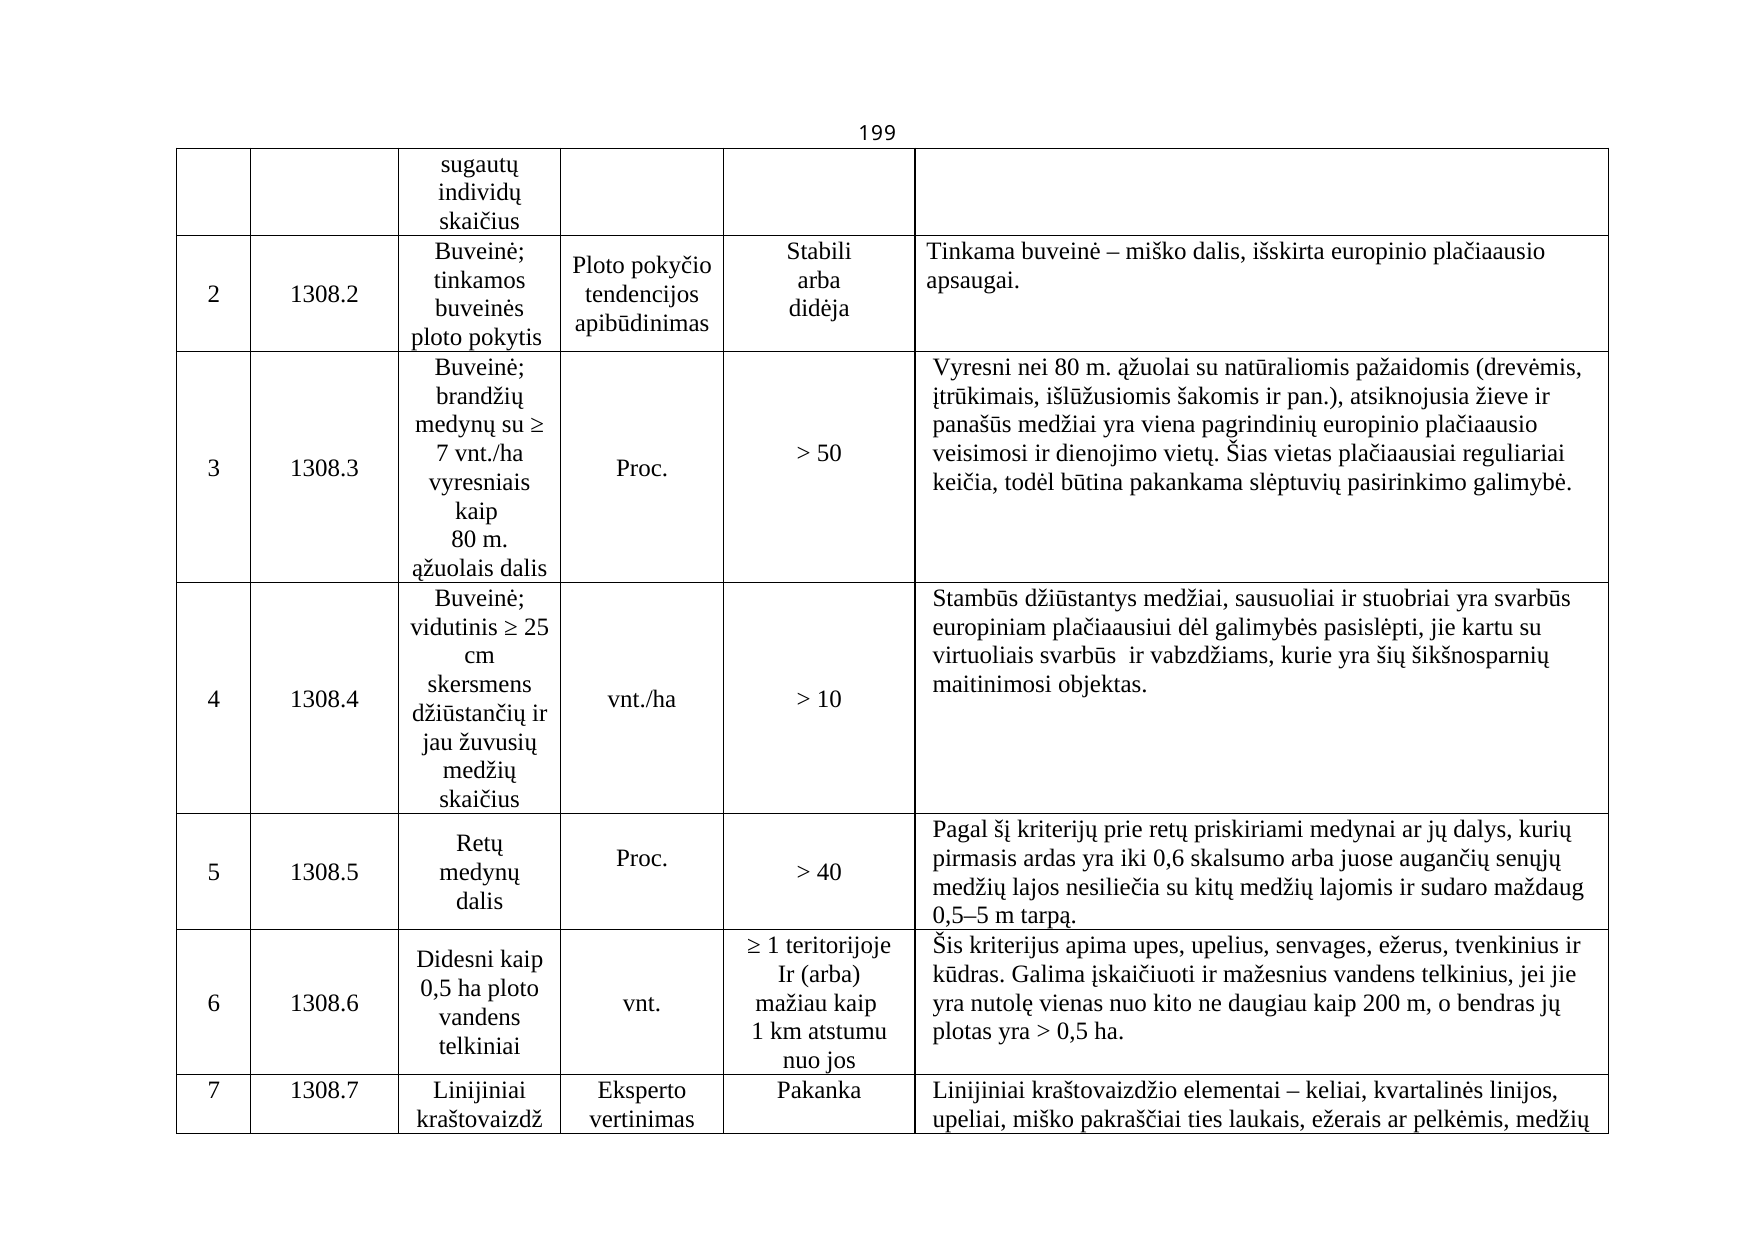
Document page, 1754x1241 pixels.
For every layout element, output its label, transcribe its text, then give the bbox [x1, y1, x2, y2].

table_cell Stabili arba didėja [724, 236, 914, 351]
table_cell > 40 [724, 814, 914, 929]
table_cell Vyresni nei 80 m. ąžuolai su natūraliomis pažaidomis (drevėmis, įtrūkimais, išlūžusiomis šakomis ir pan.), atsiknojusia žieve ir panašūs medžiai yra viena pagrindinių europinio plačiaausio veisimosi ir dienojimo vietų. Šias vietas plačiaausiai reguliariai keičia, todėl būtina pakankama slėptuvių pasirinkimo galimybė. [916, 352, 1608, 582]
table_cell 5 [177, 814, 250, 929]
table_cell sugautų individų skaičius [399, 149, 560, 235]
table_cell [724, 149, 914, 235]
table_cell Pagal šį kriterijų prie retų priskiriami medynai ar jų dalys, kurių pirmasis ardas yra iki 0,6 skalsumo arba juose augančių senųjų medžių lajos nesiliečia su kitų medžių lajomis ir sudaro maždaug 0,5–5 m tarpą. [916, 814, 1608, 929]
table_cell Tinkama buveinė – miško dalis, išskirta europinio plačiaausio apsaugai. [916, 236, 1608, 351]
table_cell [561, 149, 723, 235]
table_cell 2 [177, 236, 250, 351]
table_cell > 50 [724, 352, 914, 582]
table_cell 7 [177, 1075, 250, 1132]
table_cell Buveinė; brandžių medynų su ≥ 7 vnt./ha vyresniais kaip 80 m. ąžuolais dalis [399, 352, 560, 582]
table_cell 6 [177, 930, 250, 1074]
table_cell Proc. [561, 352, 723, 582]
table_cell 1308.5 [251, 814, 398, 929]
table_cell Retų medynų dalis [399, 814, 560, 929]
table_cell [177, 149, 250, 235]
table_cell ≥ 1 teritorijoje Ir (arba) mažiau kaip 1 km atstumu nuo jos [724, 930, 914, 1074]
table_cell vnt./ha [561, 583, 723, 813]
table_cell Ploto pokyčio tendencijos apibūdinimas [561, 236, 723, 351]
table_cell Linijiniai kraštovaizdžio elementai – keliai, kvartalinės linijos, upeliai, miško pakraščiai ties laukais, ežerais ar pelkėmis, medžių [916, 1075, 1608, 1132]
table_cell Proc. [561, 814, 723, 929]
table_cell 3 [177, 352, 250, 582]
table_cell Eksperto vertinimas [561, 1075, 723, 1132]
table_cell Stambūs džiūstantys medžiai, sausuoliai ir stuobriai yra svarbūs europiniam plačiaausiui dėl galimybės pasislėpti, jie kartu su virtuoliais svarbūs ir vabzdžiams, kurie yra šių šikšnosparnių maitinimosi objektas. [916, 583, 1608, 813]
table_cell Linijiniai kraštovaizdž [399, 1075, 560, 1132]
table_cell Šis kriterijus apima upes, upelius, senvages, ežerus, tvenkinius ir kūdras. Galima įskaičiuoti ir mažesnius vandens telkinius, jei jie yra nutolę vienas nuo kito ne daugiau kaip 200 m, o bendras jų plotas yra > 0,5 ha. [916, 930, 1608, 1074]
table_cell 1308.3 [251, 352, 398, 582]
table_cell > 10 [724, 583, 914, 813]
table_cell [916, 149, 1608, 235]
table_cell Pakanka [724, 1075, 914, 1132]
table_cell 1308.4 [251, 583, 398, 813]
table_cell Buveinė; vidutinis ≥ 25 cm skersmens džiūstančių ir jau žuvusių medžių skaičius [399, 583, 560, 813]
table_cell [251, 149, 398, 235]
table_cell 1308.6 [251, 930, 398, 1074]
table_cell Didesni kaip 0,5 ha ploto vandens telkiniai [399, 930, 560, 1074]
table_cell 4 [177, 583, 250, 813]
table_cell 1308.7 [251, 1075, 398, 1132]
table_cell Buveinė; tinkamos buveinės ploto pokytis [399, 236, 560, 351]
table_cell vnt. [561, 930, 723, 1074]
table_cell 1308.2 [251, 236, 398, 351]
